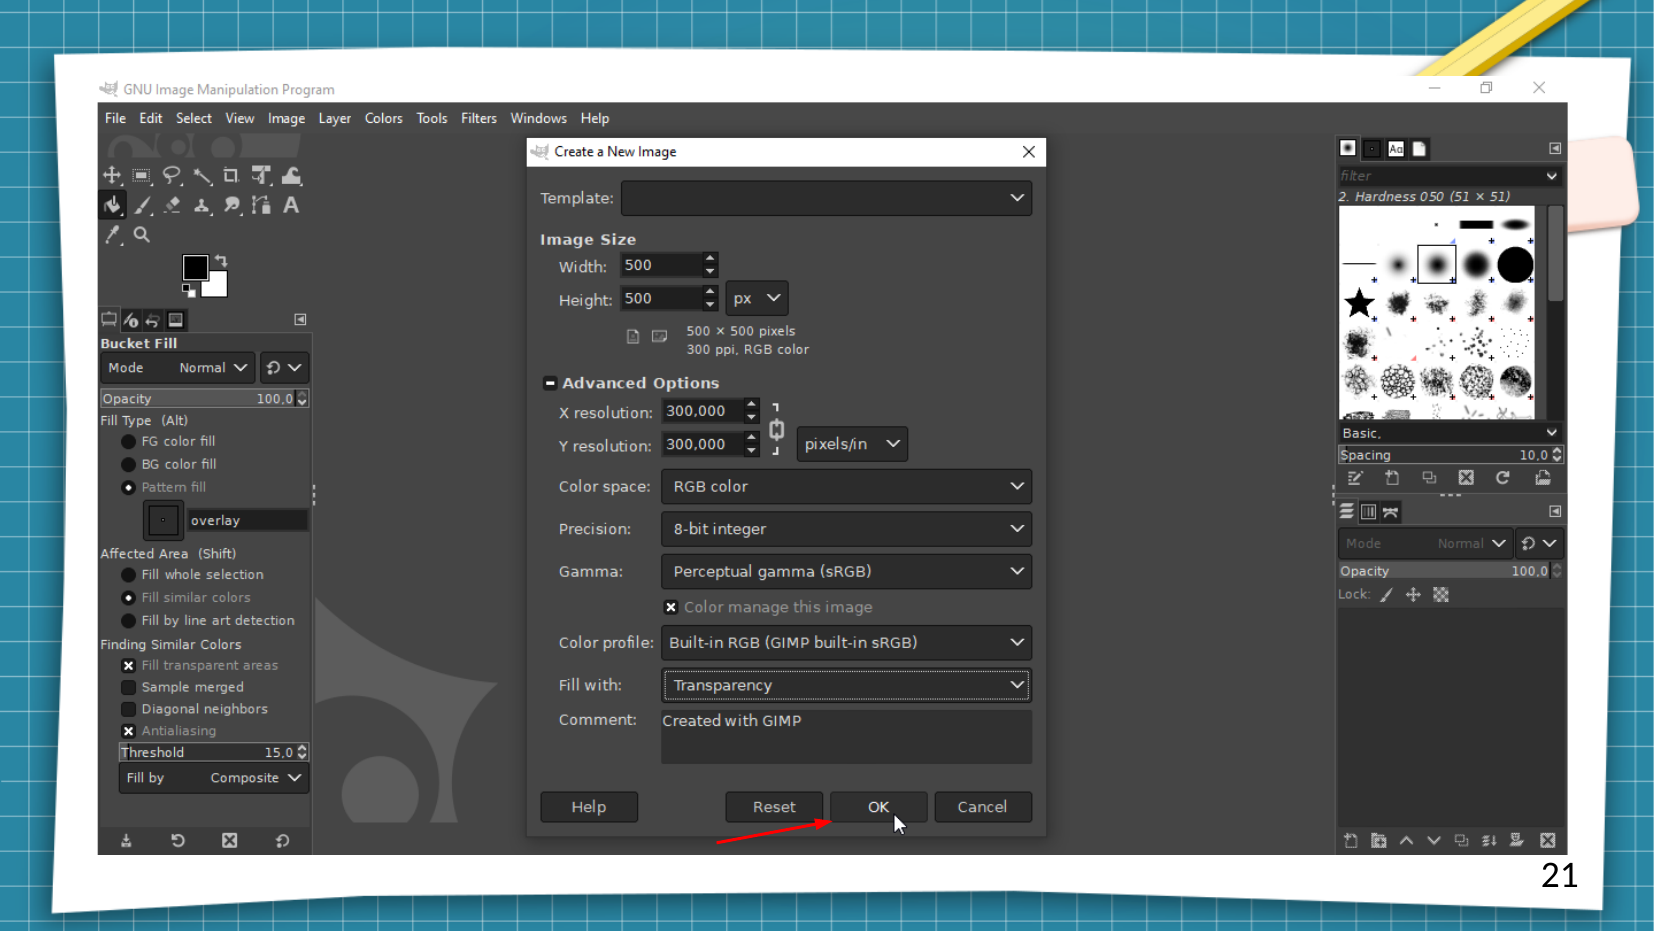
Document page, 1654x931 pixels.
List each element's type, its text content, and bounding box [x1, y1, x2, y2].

picture [97, 76, 1568, 855]
text_box 21 [1525, 842, 1598, 904]
